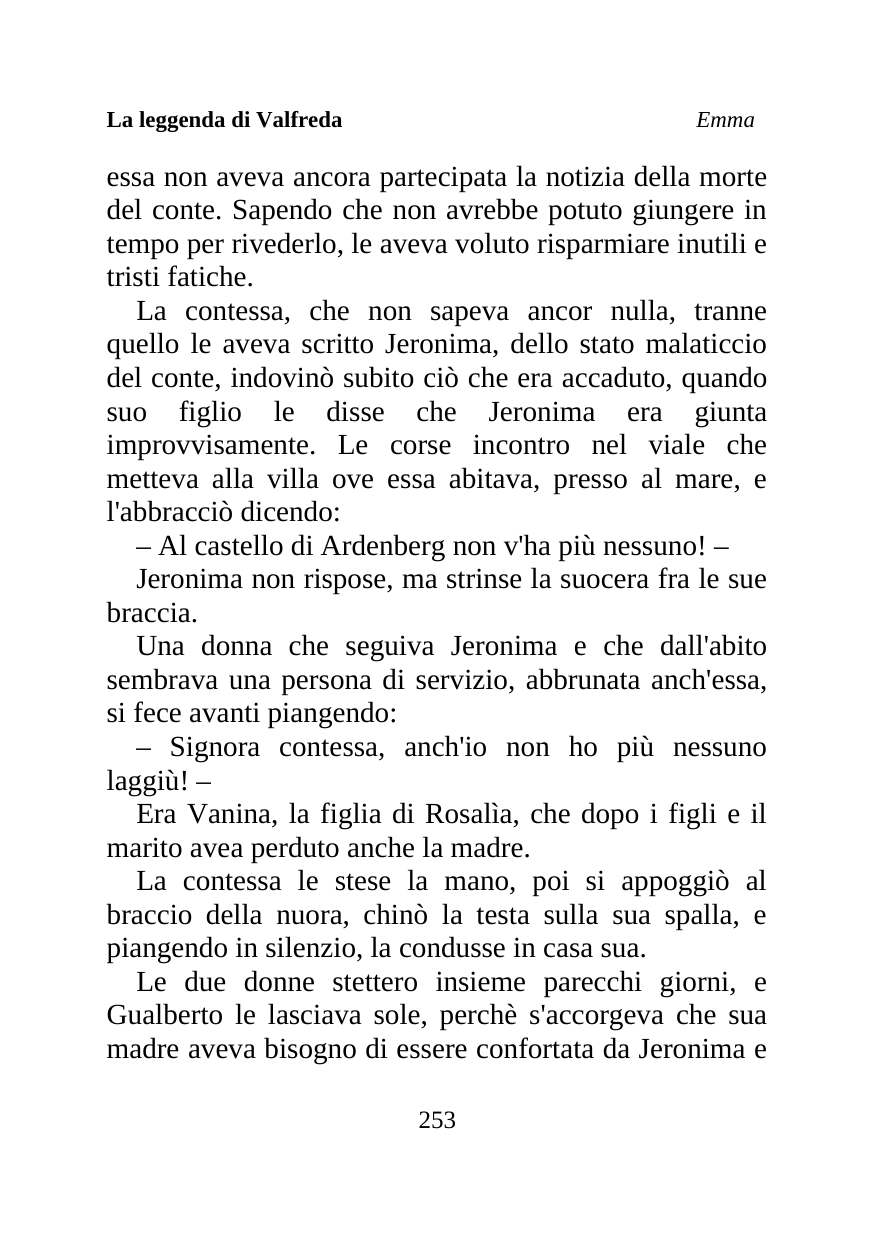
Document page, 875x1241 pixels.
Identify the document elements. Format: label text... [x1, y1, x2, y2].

text La contessa le stese la mano, poi si appoggiò al braccio della nuora, chinò la testa sulla sua spalla, e piangendo in silenzio, la condusse in casa sua. [106, 863, 768, 964]
text – Signora contessa, anch'io non ho più nessuno laggiù! – [106, 729, 768, 796]
text Una donna che seguiva Jeronima e che dall'abito sembrava una persona di servizio, abbrunata anch'essa, si fece avanti piangendo: [106, 628, 768, 729]
text La contessa, che non sapeva ancor nulla, tranne quello le aveva scritto Jeronima, dello stato malaticcio del conte, indovinò subito ciò che era accaduto, quando suo figlio le disse che Jeronima era giunta improvvisamente. Le corse incontro nel viale che metteva alla villa ove essa abitava, presso al mare, e l'abbracciò dicendo: [106, 293, 768, 528]
text Jeronima non rispose, ma strinse la suocera fra le sue braccia. [106, 561, 768, 628]
text Le due donne stettero insieme parecchi giorni, e Gualberto le lasciava sole, perchè s'accorgeva che sua madre aveva bisogno di essere confortata da Jeronima e [106, 964, 768, 1064]
text – Al castello di Ardenberg non v'ha più nessuno! – [106, 528, 768, 561]
text essa non aveva ancora partecipata la notizia della morte del conte. Sapendo che non avrebbe potuto giungere in tempo per rivederlo, le aveva voluto risparmiare inutili e tristi fatiche. [106, 159, 768, 293]
text Era Vanina, la figlia di Rosalìa, che dopo i figli e il marito avea perduto anche la madre. [106, 796, 768, 863]
